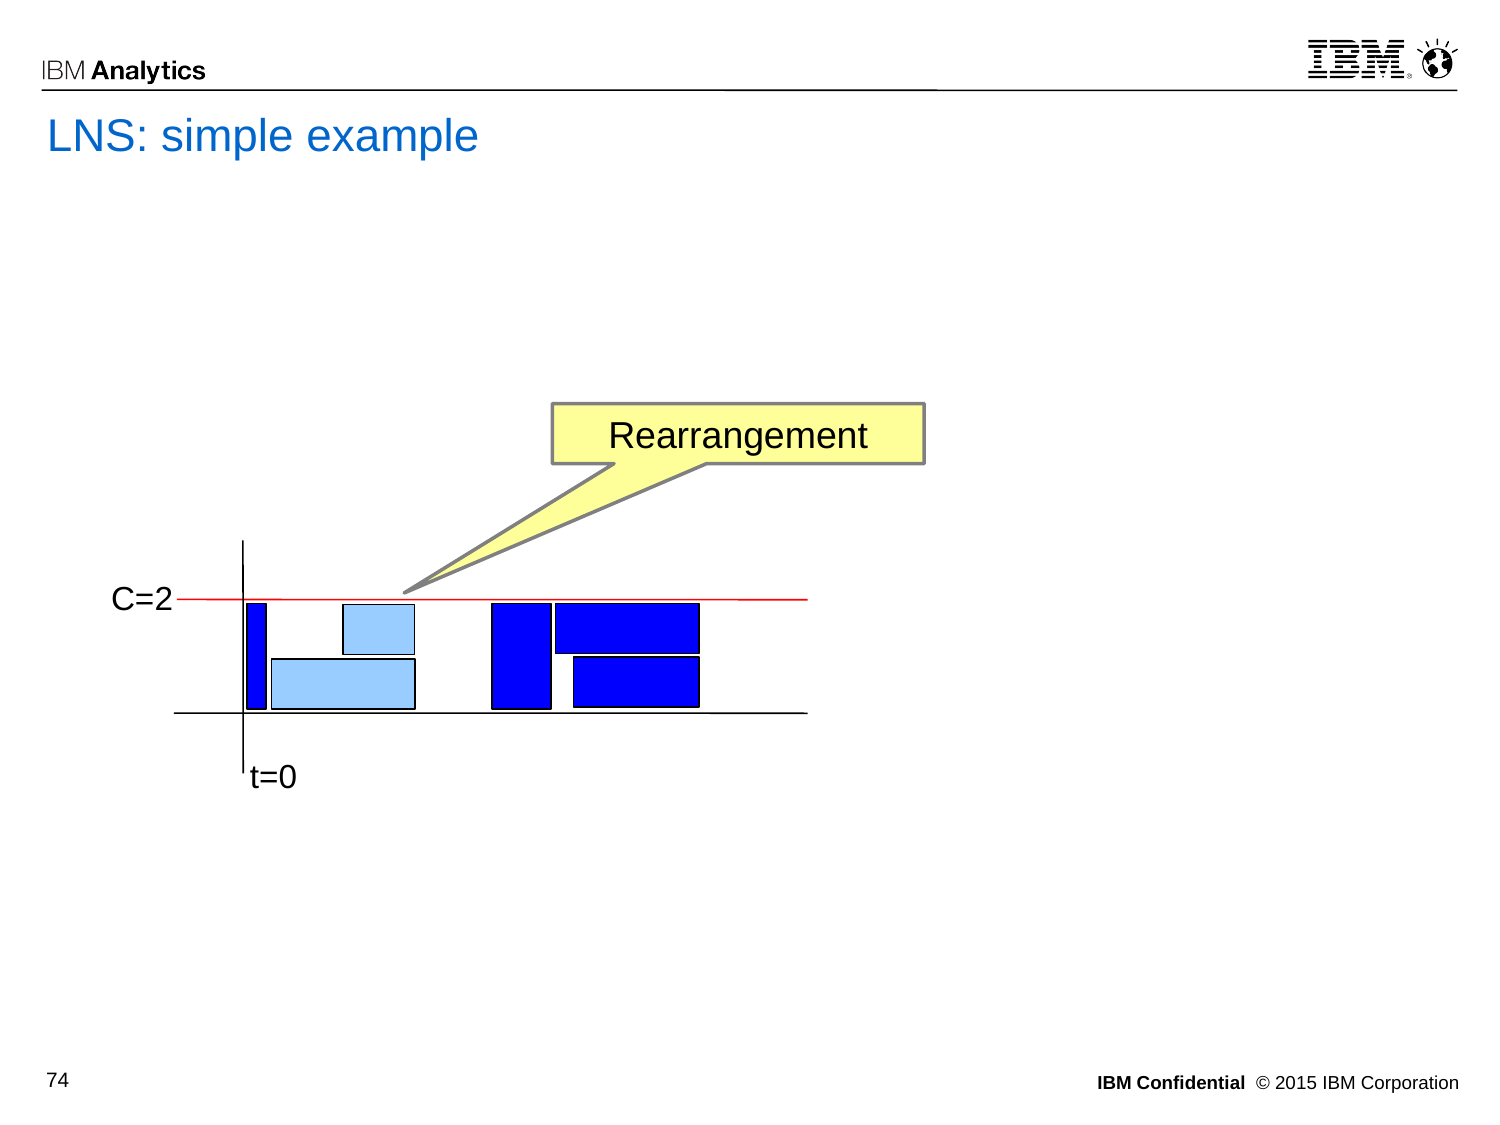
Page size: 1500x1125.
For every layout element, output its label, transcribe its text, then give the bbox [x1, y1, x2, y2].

text_box C=2 [110, 579, 174, 619]
text_box [492, 604, 551, 709]
text_box [343, 605, 415, 654]
text_box [555, 604, 699, 653]
text_box t=0 [249, 757, 298, 797]
text_box [271, 659, 415, 709]
text_box Rearrangement [404, 403, 925, 593]
title LNS: simple example [46, 105, 1482, 169]
text_box [573, 657, 699, 707]
picture [24, 42, 224, 99]
text_box [247, 604, 266, 709]
picture [1294, 24, 1469, 91]
